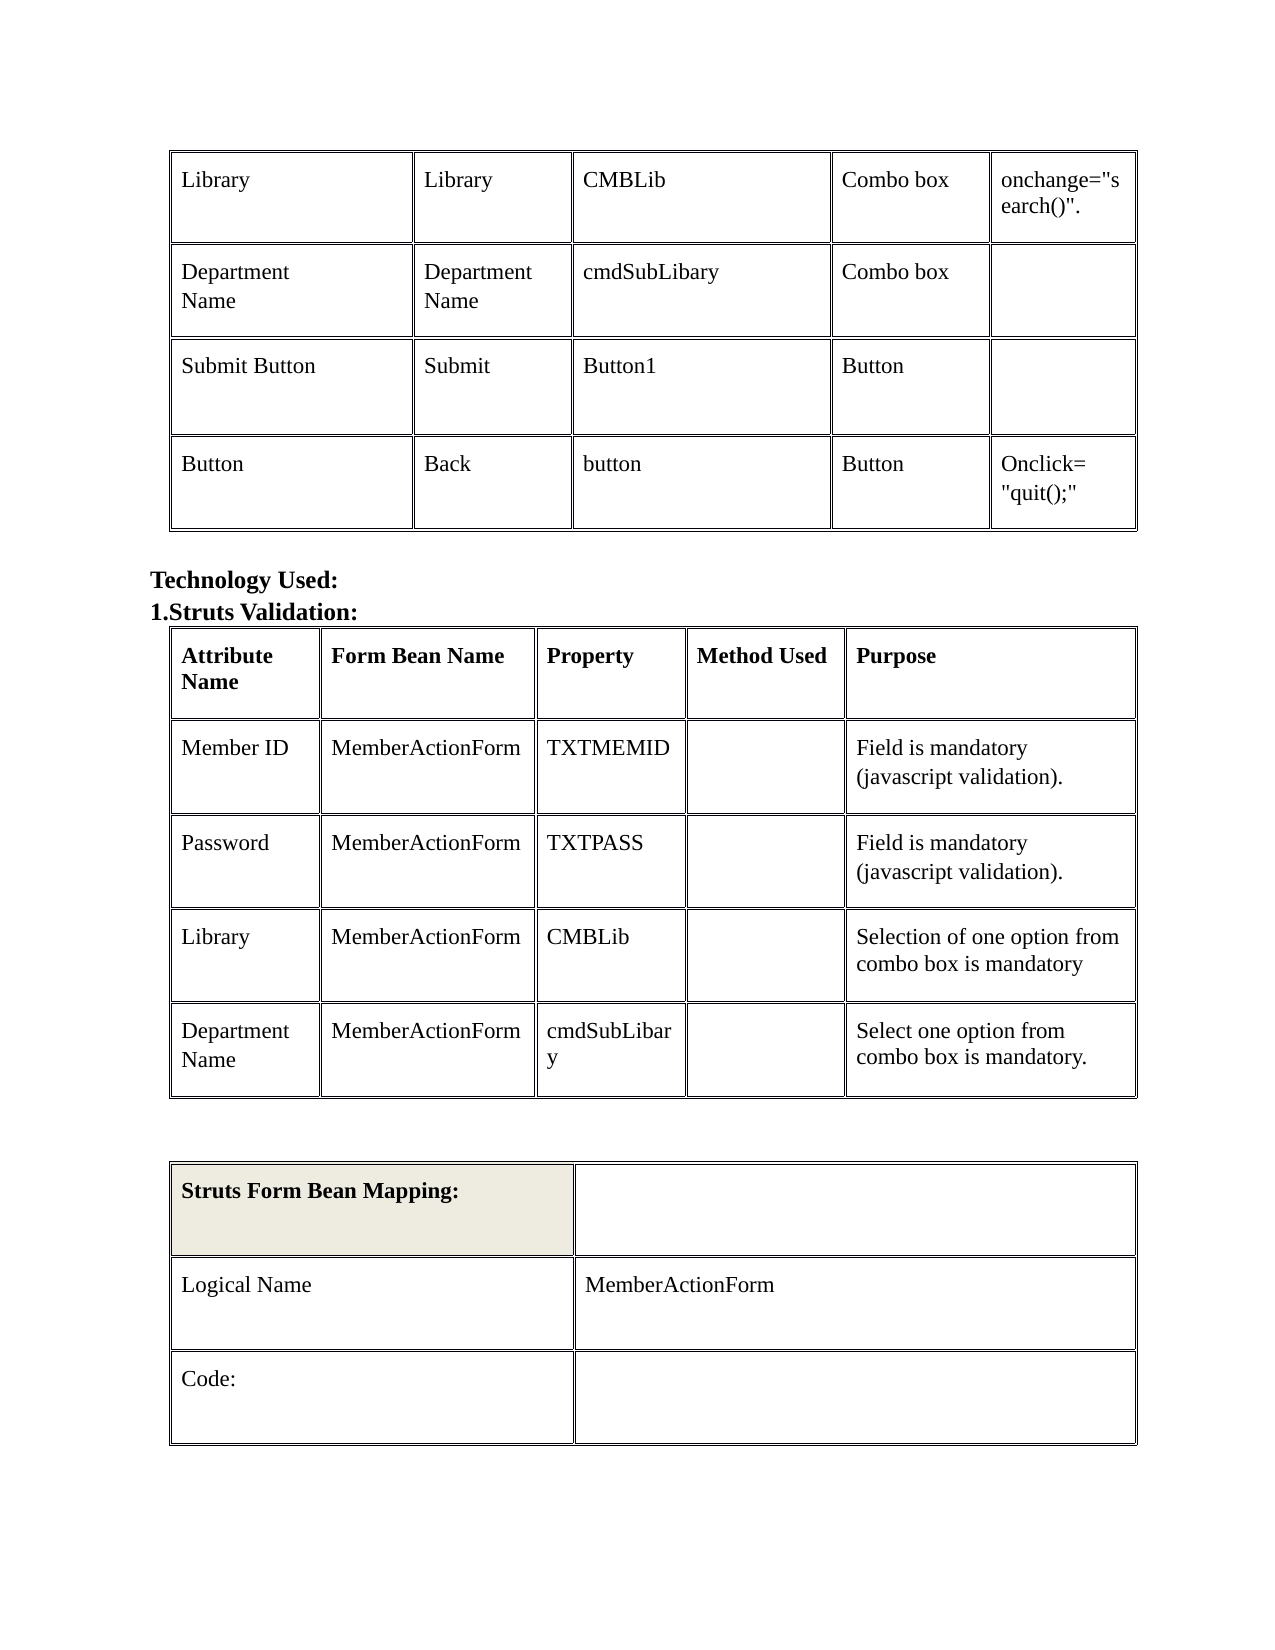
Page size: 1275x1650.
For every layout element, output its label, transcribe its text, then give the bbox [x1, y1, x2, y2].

table_header Method Used [688, 629, 844, 718]
table_cell Onclick= "quit();" [992, 437, 1135, 528]
table_cell Logical Name [172, 1258, 573, 1349]
table_cell Back [415, 437, 571, 528]
table_cell [688, 910, 844, 1001]
table_header Attribute Name [172, 629, 319, 718]
table_cell Library [172, 153, 412, 242]
table_cell cmdSubLibary [538, 1004, 685, 1096]
table_cell Button [833, 437, 989, 528]
table_cell MemberActionForm [322, 816, 534, 907]
table_header Struts Form Bean Mapping: [172, 1165, 573, 1255]
table_cell MemberActionForm [322, 1004, 534, 1096]
table_cell Department Name [172, 245, 412, 336]
table_cell Field is mandatory (javascript validation). [847, 721, 1135, 812]
table_cell Select one option from combo box is mandatory. [847, 1004, 1135, 1096]
table_cell Submit [415, 340, 571, 433]
table_header Form Bean Name [322, 629, 534, 718]
table_cell Combo box [833, 245, 989, 336]
table_cell button [574, 437, 830, 528]
table_cell [688, 721, 844, 812]
table_cell MemberActionForm [576, 1258, 1135, 1349]
table_cell Department Name [172, 1004, 319, 1096]
table_cell Library [172, 910, 319, 1001]
table_header [576, 1165, 1135, 1255]
table_cell Submit Button [172, 340, 412, 433]
table_cell Field is mandatory (javascript validation). [847, 816, 1135, 907]
table_cell TXTPASS [538, 816, 685, 907]
table_cell [688, 816, 844, 907]
table_cell TXTMEMID [538, 721, 685, 812]
table_cell Combo box [833, 153, 989, 242]
table_cell Member ID [172, 721, 319, 812]
table_cell Code: [172, 1352, 573, 1442]
table_cell [992, 340, 1135, 433]
table_cell Password [172, 816, 319, 907]
table_cell Button1 [574, 340, 830, 433]
table_cell Library [415, 153, 571, 242]
text Technology Used: [150, 565, 1125, 594]
table_cell CMBLib [538, 910, 685, 1001]
text 1.Struts Validation: [150, 597, 1125, 626]
table_cell [688, 1004, 844, 1096]
table_cell [576, 1352, 1135, 1442]
table_cell cmdSubLibary [574, 245, 830, 336]
table_cell Button [833, 340, 989, 433]
table_cell Button [172, 437, 412, 528]
table_header Property [538, 629, 685, 718]
table_cell Department Name [415, 245, 571, 336]
table_cell [992, 245, 1135, 336]
table_cell Selection of one option from combo box is mandatory [847, 910, 1135, 1001]
table_cell CMBLib [574, 153, 830, 242]
table_cell onchange="search()". [992, 153, 1135, 242]
table_cell MemberActionForm [322, 721, 534, 812]
table_cell MemberActionForm [322, 910, 534, 1001]
table_header Purpose [847, 629, 1135, 718]
